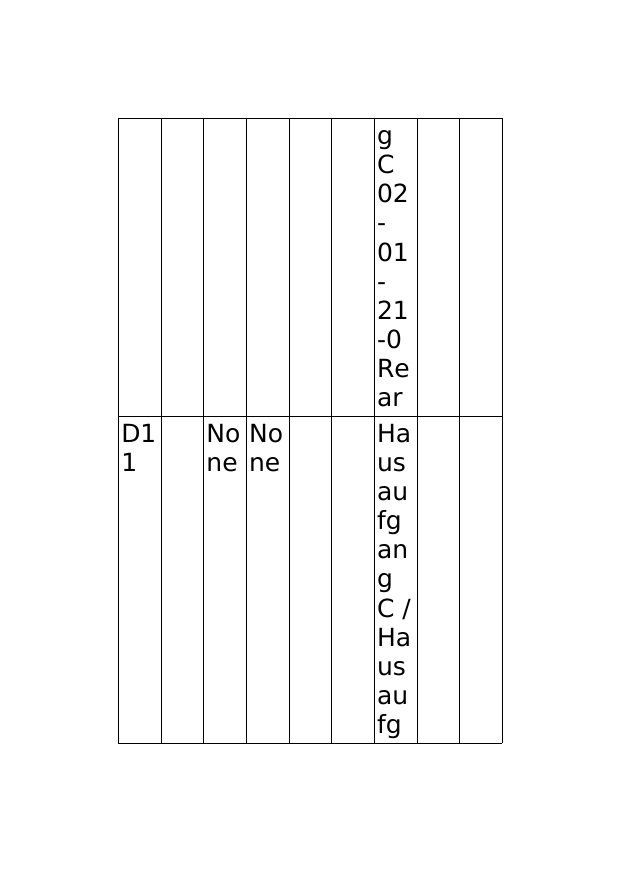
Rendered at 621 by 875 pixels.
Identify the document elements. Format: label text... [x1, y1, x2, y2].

table_cell [162, 417, 203, 742]
table_cell [418, 417, 459, 742]
table_cell [247, 119, 289, 416]
table_cell [290, 119, 331, 416]
table_cell Hausaufgang C / Hausaufg [375, 417, 417, 742]
table_cell [418, 119, 459, 416]
table_cell g C 02-01-21-0 Rear [375, 119, 417, 416]
table_cell [460, 119, 502, 416]
table_cell [162, 119, 203, 416]
table_cell [460, 417, 502, 742]
table_cell [119, 119, 161, 416]
table_cell [332, 417, 374, 742]
table_cell None [247, 417, 289, 742]
table_cell [290, 417, 331, 742]
table_cell None [204, 417, 246, 742]
table_cell [332, 119, 374, 416]
table_cell D11 [119, 417, 161, 742]
table_cell [204, 119, 246, 416]
